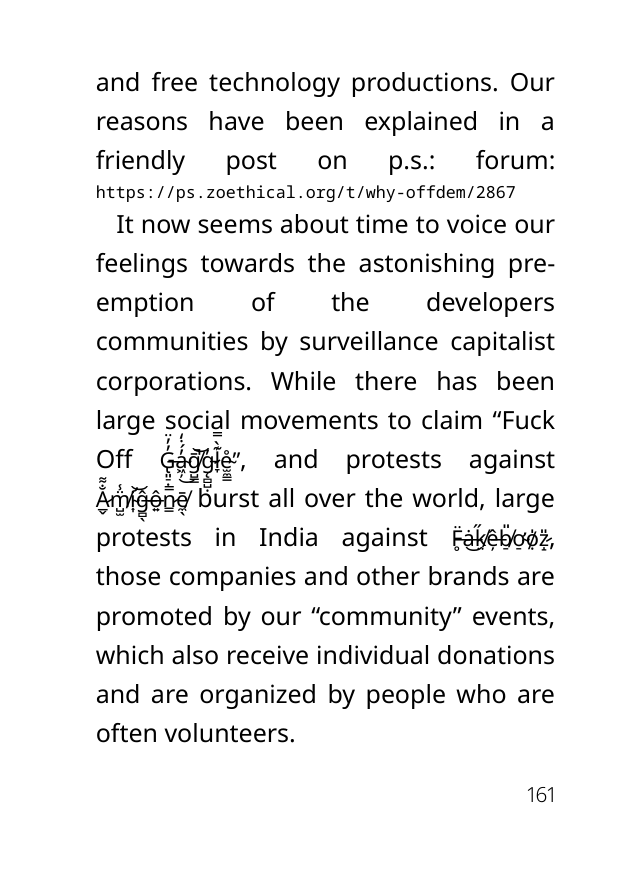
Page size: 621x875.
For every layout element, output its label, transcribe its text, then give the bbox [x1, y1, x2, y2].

text and free technology productions. Our reasons have been explained in a friendly post on p.s.: forum: https://ps.zoethical.org/t/why-offdem/2867 [96, 65, 555, 203]
text It now seems about time to voice our feelings towards the astonishing pre-emption of the developers communities by surveillance capitalist corporations. While there has been large social movements to claim “Fuck Off G̶̢͈̠̣̓̓̈a̴͖̦̓́̇̒͜ḡ̸̺͇̚̚͝g̵̨̻̺̣̓l̷̞͊̀̿e̴̫̼̳̊”, and protests against A̷̲̬̐͌m̸̺̫̈̾i̴̛͎͝ĝ̶̻̖ô̶͍n̷̳̿ē̸̼̖ burst all over the world, large protests in India against F̶̥̈ȧ̶͜k̸̤̋ê̶̦b̸̠̎ơ̴̠ọ̸̍z̷̝̎, those companies and other brands are promoted by our “community” events, which also receive individual donations and are organized by people who are often volunteers. [96, 206, 555, 750]
